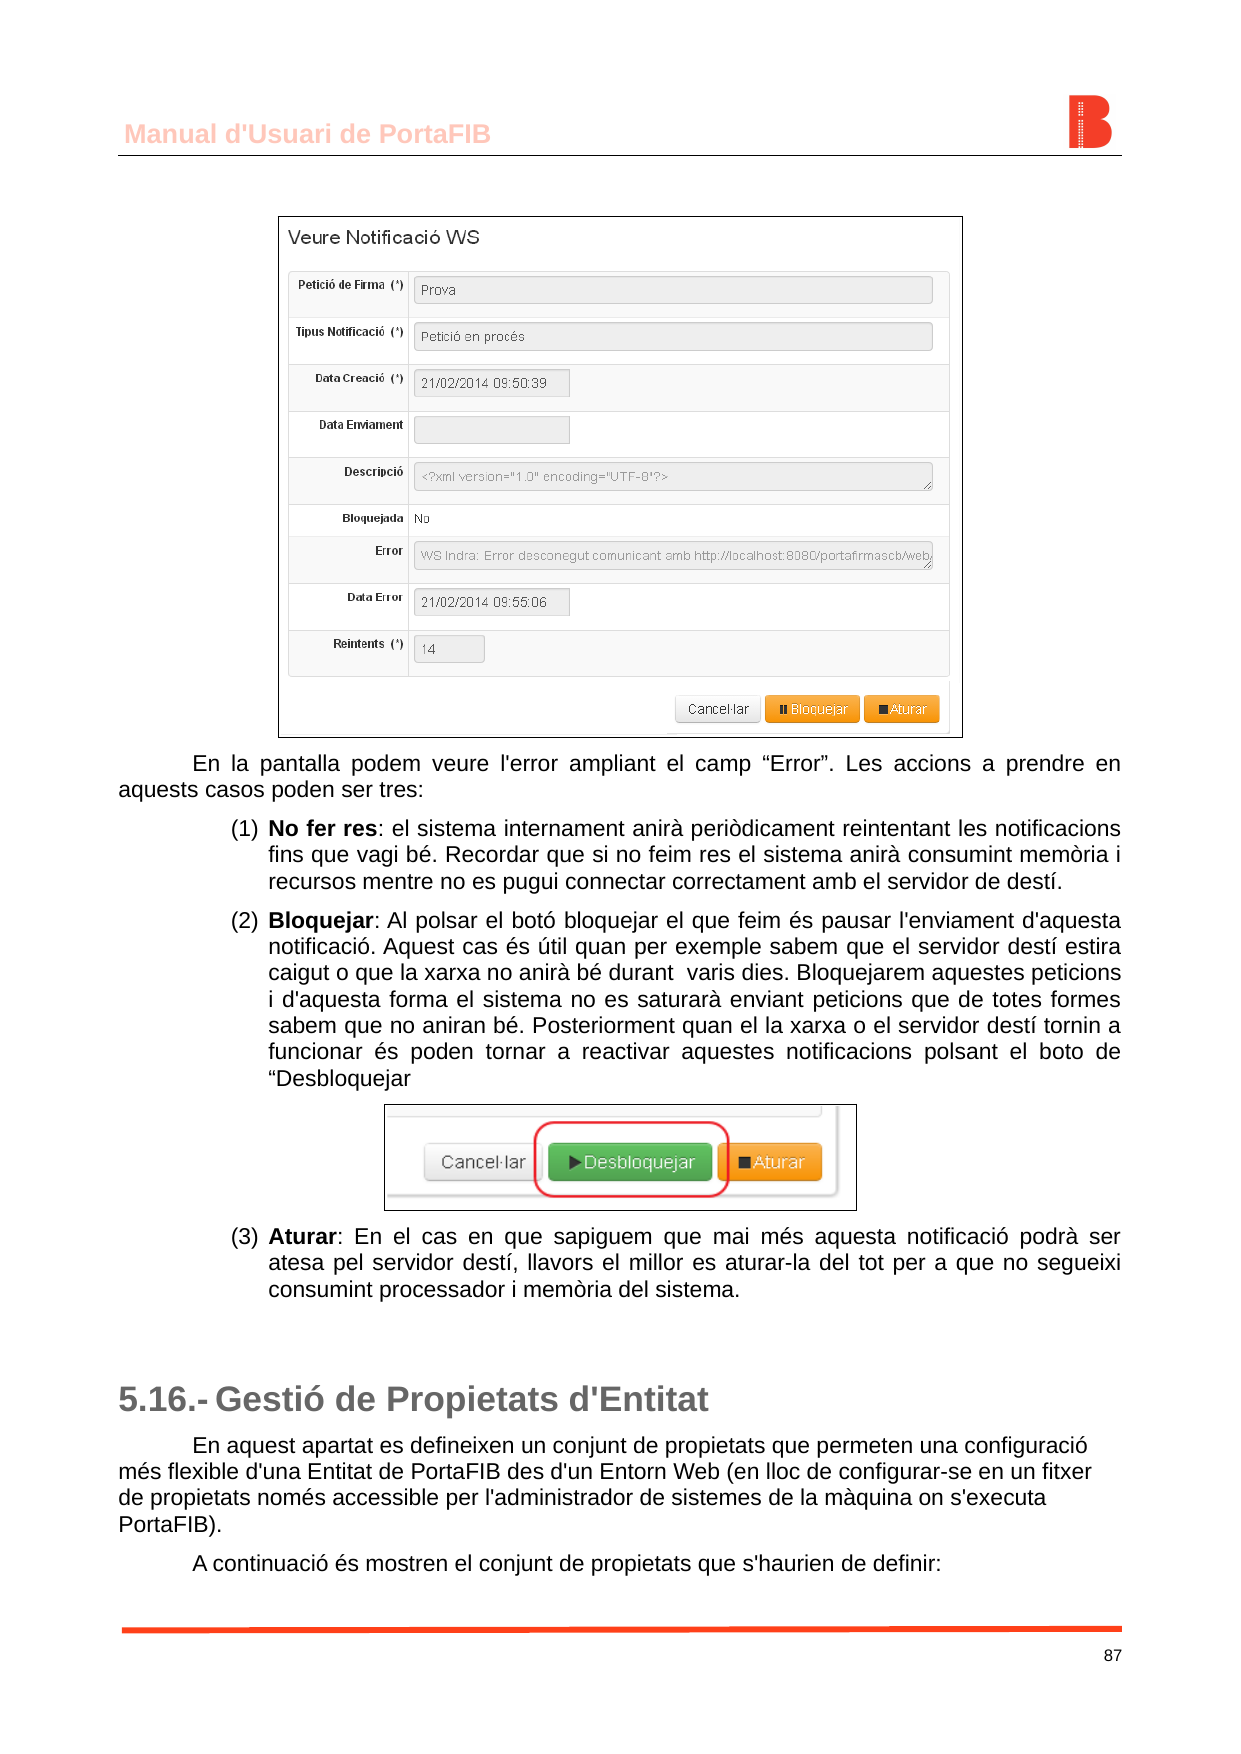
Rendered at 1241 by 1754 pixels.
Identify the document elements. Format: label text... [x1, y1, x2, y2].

text A continuació és mostren el conjunt de propietats que s'haurien de definir: [118, 1549, 1122, 1576]
list No fer res: el sistema internament anirà periòdicament reintentant les notificacions fins que vagi bé. Recordar que si no feim res el sistema anirà consumint memòria i recursos mentre no es pugui connectar correctament amb el servidor de destí. [231, 815, 1122, 894]
text En aquest apartat es defineixen un conjunt de propietats que permeten una configuració més flexible d'una Entitat de PortaFIB des d'un Entorn Web (en lloc de configurar-se en un fitxer de propietats només accessible per l'administrador de sistemes de la màquina on s'executa PortaFIB). [118, 1432, 1122, 1537]
text En la pantalla podem veure l'error ampliant el camp “Error”. Les accions a prendre en aquests casos poden ser tres: [118, 750, 1122, 802]
picture [387, 1106, 853, 1208]
picture [1063, 94, 1117, 150]
picture [280, 218, 960, 735]
list Aturar: En el cas en que sapiguem que mai més aquesta notificació podrà ser atesa pel servidor destí, llavors el millor es aturar-la del tot per a que no segueixi consumint processador i memòria del sistema. [231, 1223, 1122, 1302]
list Bloquejar: Al polsar el botó bloquejar el que feim és pausar l'enviament d'aquesta notificació. Aquest cas és útil quan per exemple sabem que el servidor destí estira caigut o que la xarxa no anirà bé durant varis dies. Bloquejarem aquestes peticions i d'aquesta forma el sistema no es saturarà enviant peticions que de totes formes sabem que no aniran bé. Posteriorment quan el la xarxa o el servidor destí tornin a funcionar és poden tornar a reactivar aquestes notificacions polsant el boto de “Desbloquejar [231, 907, 1122, 1091]
subtitle Gestió de Propietats d'Entitat [118, 1378, 1122, 1419]
